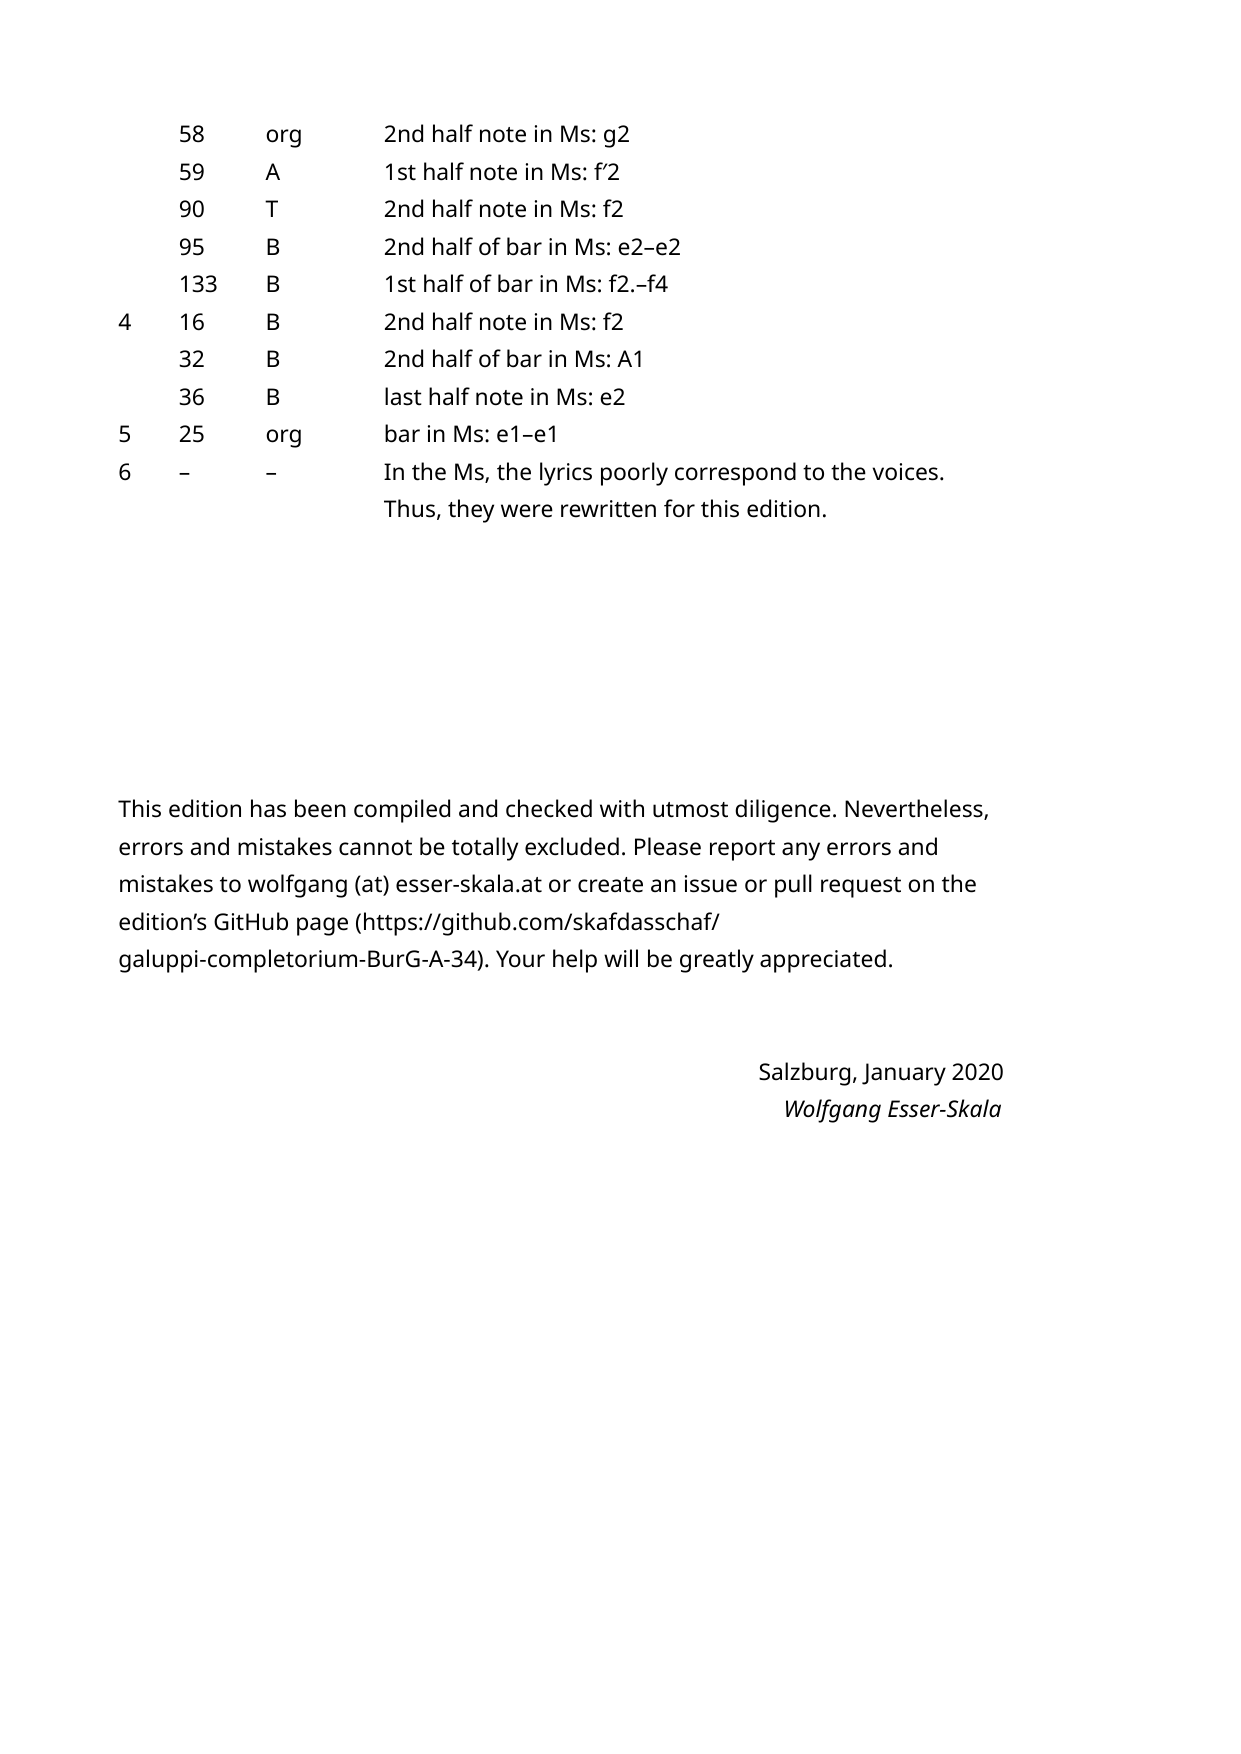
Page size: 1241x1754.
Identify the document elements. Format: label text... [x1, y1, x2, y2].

text This edition has been compiled and checked with utmost diligence. Nevertheless, errors and mistakes cannot be totally excluded. Please report any errors and mistakes to wolfgang (at) esser-skala.at or create an issue or pull request on the edition’s GitHub page (https://github.com/skafdasschaf/ galuppi-completorium-BurG-A-34). Your help will be greatly appreciated. [118, 793, 1004, 974]
text 58 org 2nd half note in Ms: g2 59 A 1st half note in Ms: f′2 90 T 2nd half note in Ms: f2 95 B 2nd half of bar in Ms: e2–e2 133 B 1st half of bar in Ms: f2.–f4 4 16 B 2nd half note in Ms: f2 32 B 2nd half of bar in Ms: A1 36 B last half note in Ms: e2 5 25 org bar in Ms: e1–e1 6 – – In the Ms, the lyrics poorly correspond to the voices. Thus, they were rewritten for this edition. [118, 118, 1004, 637]
text Salzburg, January 2020 Wolfgang Esser-Skala [118, 1056, 1004, 1124]
